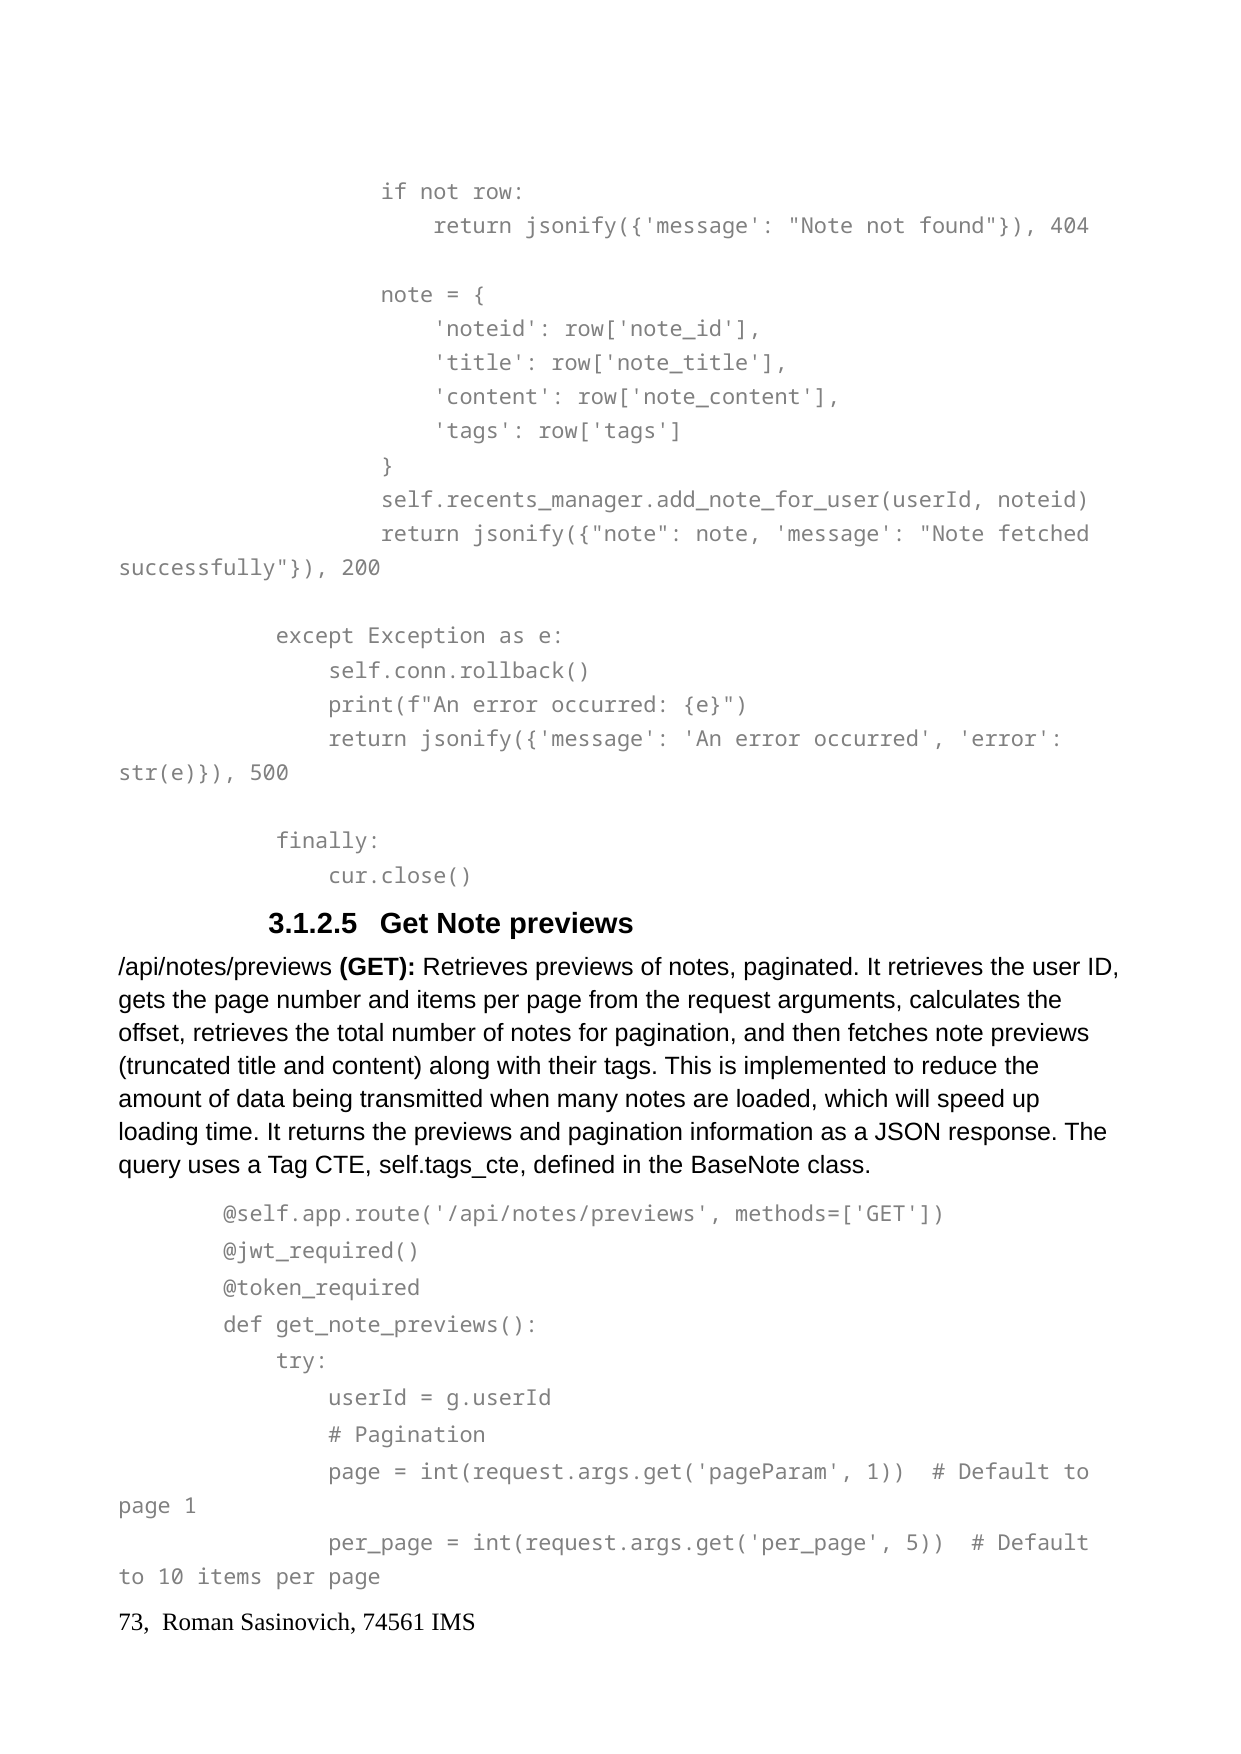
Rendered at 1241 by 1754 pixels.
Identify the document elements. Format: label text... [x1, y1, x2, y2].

text if not row: [118, 176, 1122, 206]
text def get_note_previews(): [118, 1308, 1122, 1338]
text @jwt_required() [118, 1235, 1122, 1264]
text userId = g.userId [118, 1382, 1122, 1412]
text self.recents_manager.add_note_for_user(userId, noteid) [118, 484, 1122, 514]
text 'title': row['note_title'], [118, 347, 1122, 377]
text return jsonify({"note": note, 'message': "Note fetched successfully"}), 200 [118, 518, 1122, 582]
text page = int(request.args.get('pageParam', 1)) # Default to page 1 [118, 1456, 1122, 1520]
text return jsonify({'message': 'An error occurred', 'error': str(e)}), 500 [118, 723, 1122, 787]
text 'content': row['note_content'], [118, 381, 1122, 411]
text 'tags': row['tags'] [118, 416, 1122, 445]
text try: [118, 1345, 1122, 1375]
text finally: [118, 826, 1122, 855]
text # Pagination [118, 1419, 1122, 1449]
text self.conn.rollback() [118, 655, 1122, 684]
text cur.close() [118, 860, 1122, 889]
text @self.app.route('/api/notes/previews', methods=['GET']) [118, 1198, 1122, 1228]
text /api/notes/previews (GET): Retrieves previews of notes, paginated. It retrieves the user ID, gets the page number and items per page from the request arguments, calculates the offset, retrieves the total number of notes for pagination, and then fetches note previews (truncated title and content) along with their tags. This is implemented to reduce the amount of data being transmitted when many notes are loaded, which will speed up loading time. It returns the previews and pagination information as a JSON response. The query uses a Tag CTE, self.tags_cte, defined in the BaseNote class. [118, 952, 1122, 1179]
text } [118, 450, 1122, 479]
subtitle Get Note previews [268, 906, 1122, 940]
text except Exception as e: [118, 621, 1122, 650]
text @token_required [118, 1272, 1122, 1301]
text 'noteid': row['note_id'], [118, 313, 1122, 343]
text print(f"An error occurred: {e}") [118, 689, 1122, 719]
text return jsonify({'message': "Note not found"}), 404 [118, 211, 1122, 240]
text per_page = int(request.args.get('per_page', 5)) # Default to 10 items per page [118, 1527, 1122, 1591]
text note = { [118, 279, 1122, 309]
